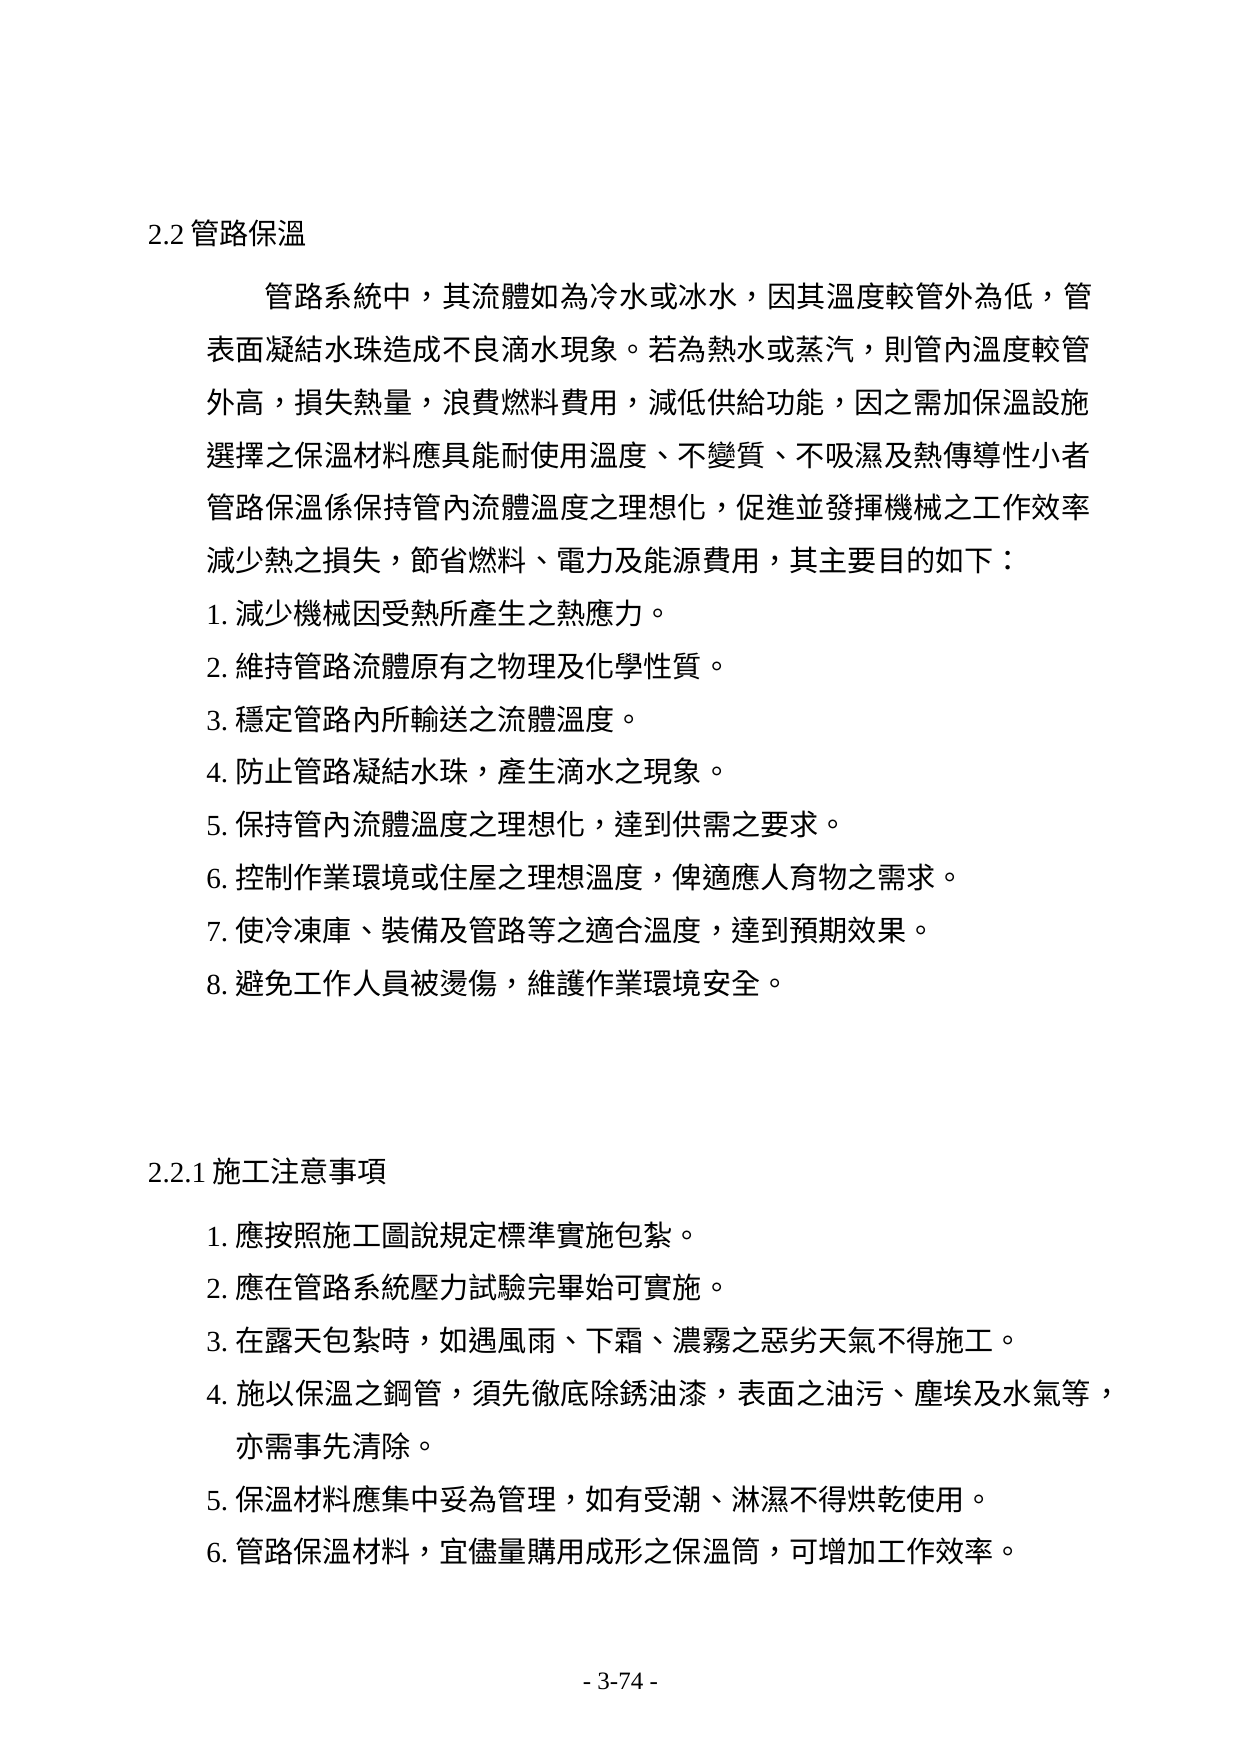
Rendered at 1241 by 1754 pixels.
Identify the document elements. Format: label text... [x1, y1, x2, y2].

text 1. 減少機械因受熱所產生之熱應力。 [206, 591, 1092, 633]
text 3. 在露天包紮時，如遇風雨、下霜、濃霧之惡劣天氣不得施工。 [206, 1318, 1092, 1360]
text 3. 穩定管路內所輸送之流體溫度。 [206, 696, 1092, 738]
text 2. 應在管路系統壓力試驗完畢始可實施。 [206, 1265, 1092, 1307]
text 管路系統中，其流體如為冷水或冰水，因其溫度較管外為低，管表面凝結水珠造成不良滴水現象。若為熱水或蒸汽，則管內溫度較管外高，損失熱量，浪費燃料費用，減低供給功能，因之需加保溫設施，選擇之保溫材料應具能耐使用溫度、不變質、不吸濕及熱傳導性小者。管路保溫係保持管內流體溫度之理想化，促進並發揮機械之工作效率，減少熱之損失，節省燃料、電力及能源費用，其主要目的如下： [206, 274, 1092, 580]
text 7. 使冷凍庫、裝備及管路等之適合溫度，達到預期效果。 [206, 907, 1092, 950]
text 5. 保持管內流體溫度之理想化，達到供需之要求。 [206, 802, 1092, 844]
text 5. 保溫材料應集中妥為管理，如有受潮、淋濕不得烘乾使用。 [206, 1476, 1092, 1518]
text 1. 應按照施工圖說規定標準實施包紮。 [206, 1212, 1092, 1254]
text 6. 管路保溫材料，宜儘量購用成形之保溫筒，可增加工作效率。 [206, 1529, 1092, 1571]
text 6. 控制作業環境或住屋之理想溫度，俾適應人育物之需求。 [206, 854, 1092, 897]
text 8. 避免工作人員被燙傷，維護作業環境安全。 [206, 960, 1092, 1002]
text 4. 施以保溫之鋼管，須先徹底除銹油漆，表面之油污、塵埃及水氣等，亦需事先清除。 [206, 1371, 1092, 1466]
subtitle 2.2管路保溫 [148, 210, 1092, 253]
subtitle 2.2.1施工注意事項 [148, 1149, 1092, 1191]
text 4. 防止管路凝結水珠，產生滴水之現象。 [206, 749, 1092, 791]
text 2. 維持管路流體原有之物理及化學性質。 [206, 643, 1092, 686]
